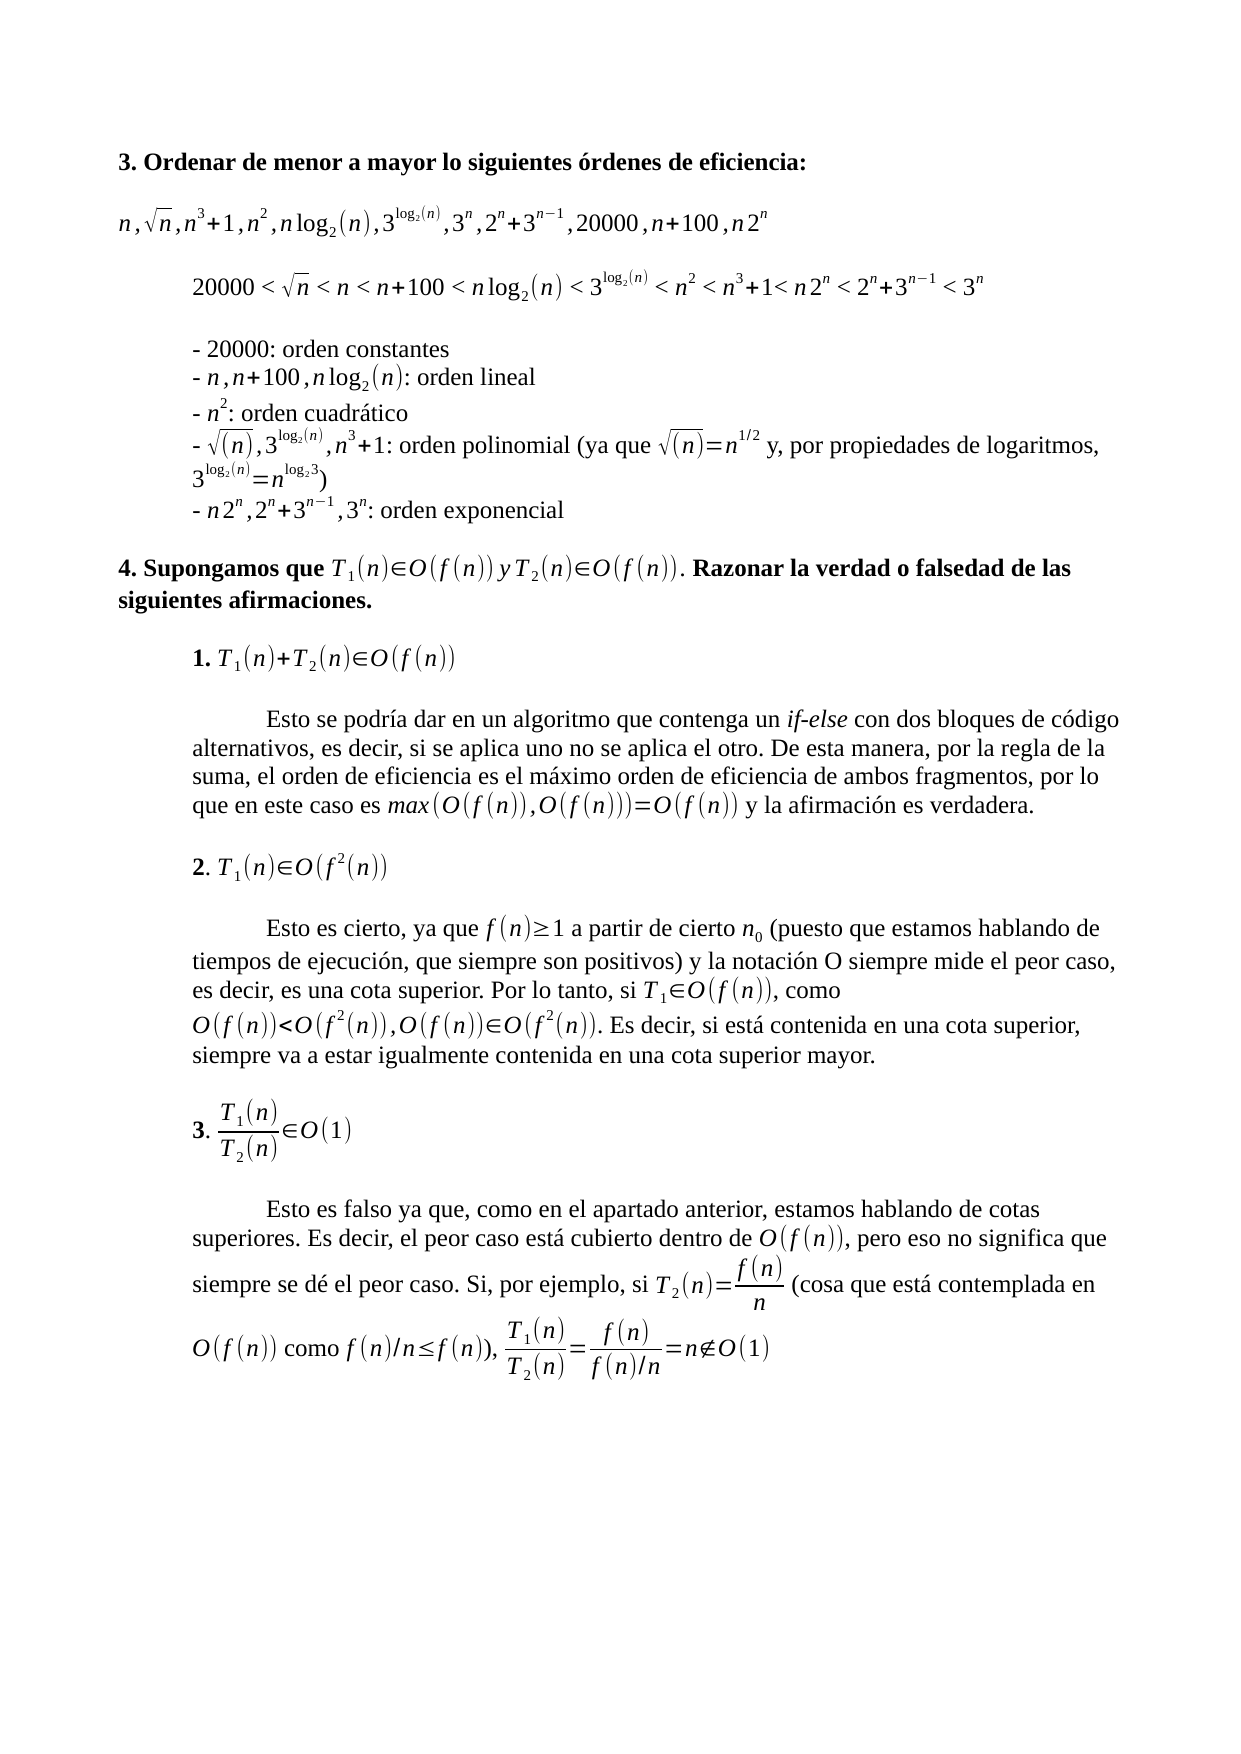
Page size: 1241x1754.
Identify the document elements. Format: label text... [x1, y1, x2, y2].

text Esto es falso ya que, como en el apartado anterior, estamos hablando de cotas superiores. Es decir, el peor caso está cubierto dentro de , pero eso no significa que siempre se dé el peor caso. Si, por ejemplo, si (cosa que está contemplada en como ), [118, 1194, 1122, 1383]
text - : orden lineal [118, 362, 1122, 395]
text - : orden exponencial [118, 493, 1122, 524]
text 2. [118, 849, 1122, 885]
text Esto es cierto, ya que a partir de cierto (puesto que estamos hablando de tiempos de ejecución, que siempre son positivos) y la notación O siempre mide el peor caso, es decir, es una cota superior. Por lo tanto, si , como . Es decir, si está contenida en una cota superior, siempre va a estar igualmente contenida en una cota superior mayor. [118, 913, 1122, 1069]
text Esto se podría dar en un algoritmo que contenga un if-else con dos bloques de código alternativos, es decir, si se aplica uno no se aplica el otro. De esta manera, por la regla de la suma, el orden de eficiencia es el máximo orden de eficiencia de ambos fragmentos, por lo que en este caso es y la afirmación es verdadera. [118, 704, 1122, 821]
text - : orden polinomial (ya que y, por propiedades de logaritmos, ) [118, 426, 1122, 493]
text 4. Supongamos que Razonar la verdad o falsedad de las siguientes afirmaciones. [118, 553, 1122, 614]
text 3. Ordenar de menor a mayor lo siguientes órdenes de eficiencia: [118, 147, 1122, 176]
text - : orden cuadrático [118, 395, 1122, 426]
text 3. [118, 1098, 1122, 1166]
text 20000 < < < < < < < < < < [118, 269, 1122, 305]
text - 20000: orden constantes [118, 334, 1122, 362]
text 1. [118, 643, 1122, 675]
